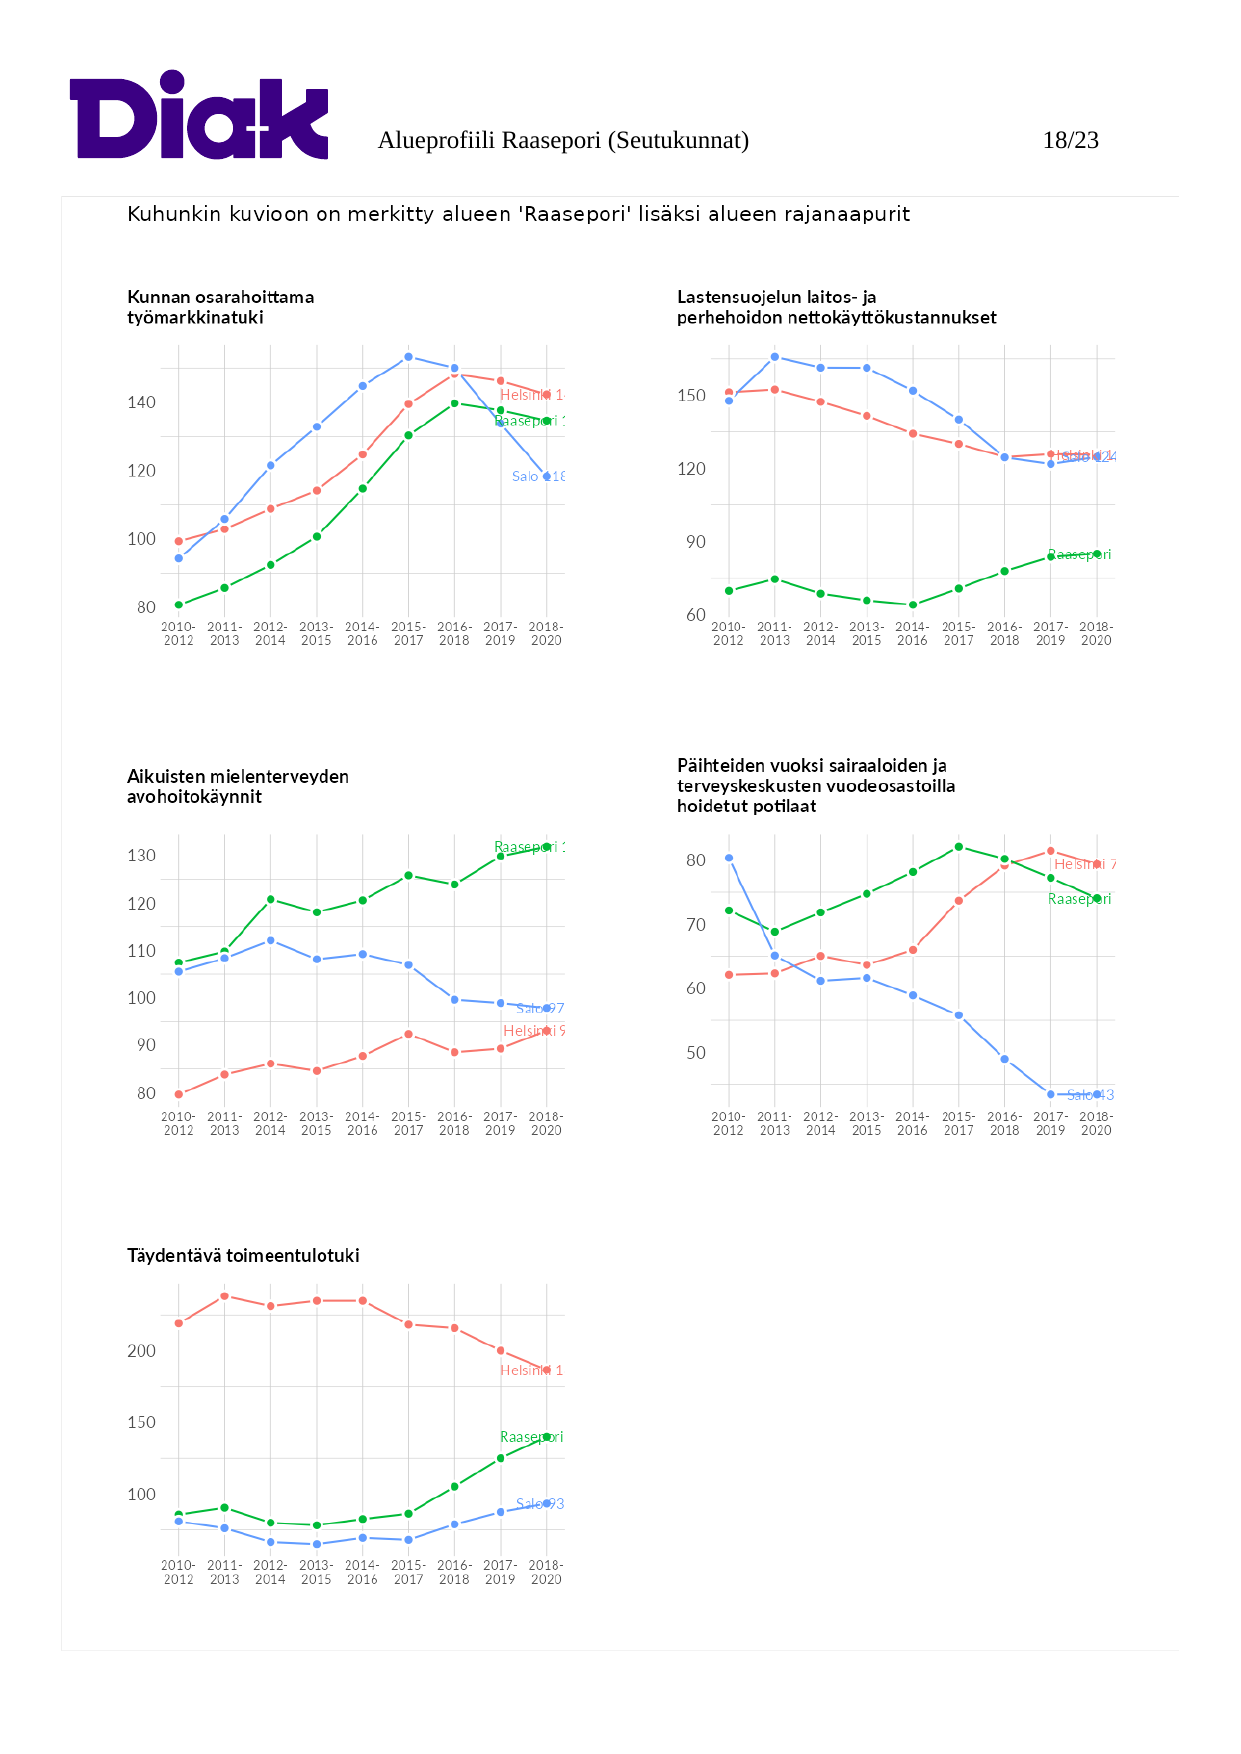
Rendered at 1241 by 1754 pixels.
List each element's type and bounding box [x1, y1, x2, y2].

picture [61, 196, 1179, 1651]
